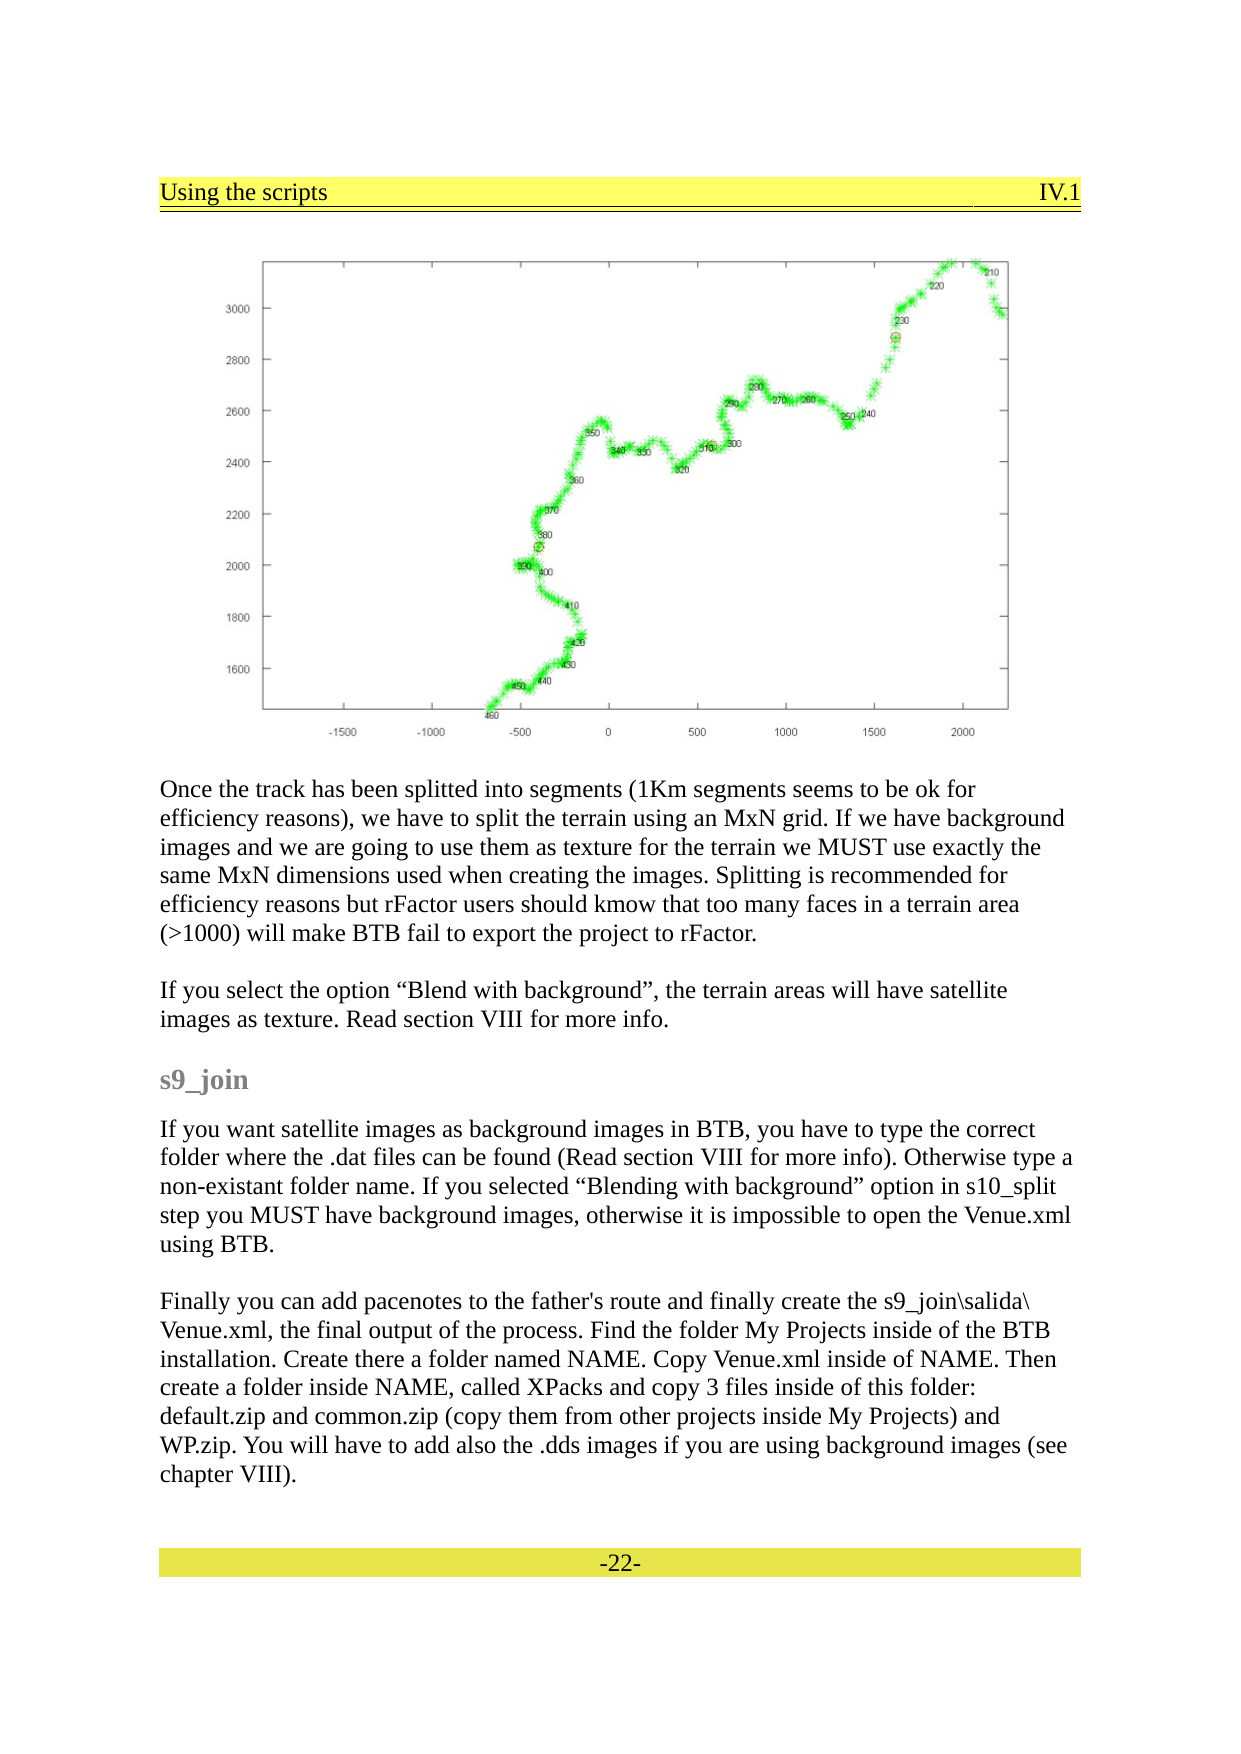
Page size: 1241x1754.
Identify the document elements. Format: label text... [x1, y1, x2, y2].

text If you want satellite images as background images in BTB, you have to type the correct folder where the .dat files can be found (Read section VIII for more info). Otherwise type a non-existant folder name. If you selected “Blending with background” option in s10_split step you MUST have background images, otherwise it is impossible to open the Venue.xml using BTB. [159, 1114, 1081, 1257]
text If you select the option “Blend with background”, the terrain areas will have satellite images as texture. Read section VIII for more info. [159, 976, 1081, 1033]
picture [216, 242, 1025, 744]
subtitle s9_join [159, 1062, 1081, 1096]
text Once the track has been splitted into segments (1Km segments seems to be ok for efficiency reasons), we have to split the terrain using an MxN grid. If we have background images and we are going to use them as texture for the terrain we MUST use exactly the same MxN dimensions used when creating the images. Splitting is recommended for efficiency reasons but rFactor users should kmow that too many faces in a terrain area (>1000) will make BTB fail to export the project to rFactor. [159, 774, 1081, 947]
text Finally you can add pacenotes to the father's route and finally create the s9_join\salida\Venue.xml, the final output of the process. Find the folder My Projects inside of the BTB installation. Create there a folder named NAME. Copy Venue.xml inside of NAME. Then create a folder inside NAME, called XPacks and copy 3 files inside of this folder: default.zip and common.zip (copy them from other projects inside My Projects) and WP.zip. You will have to add also the .dds images if you are using background images (see chapter VIII). [159, 1286, 1081, 1487]
